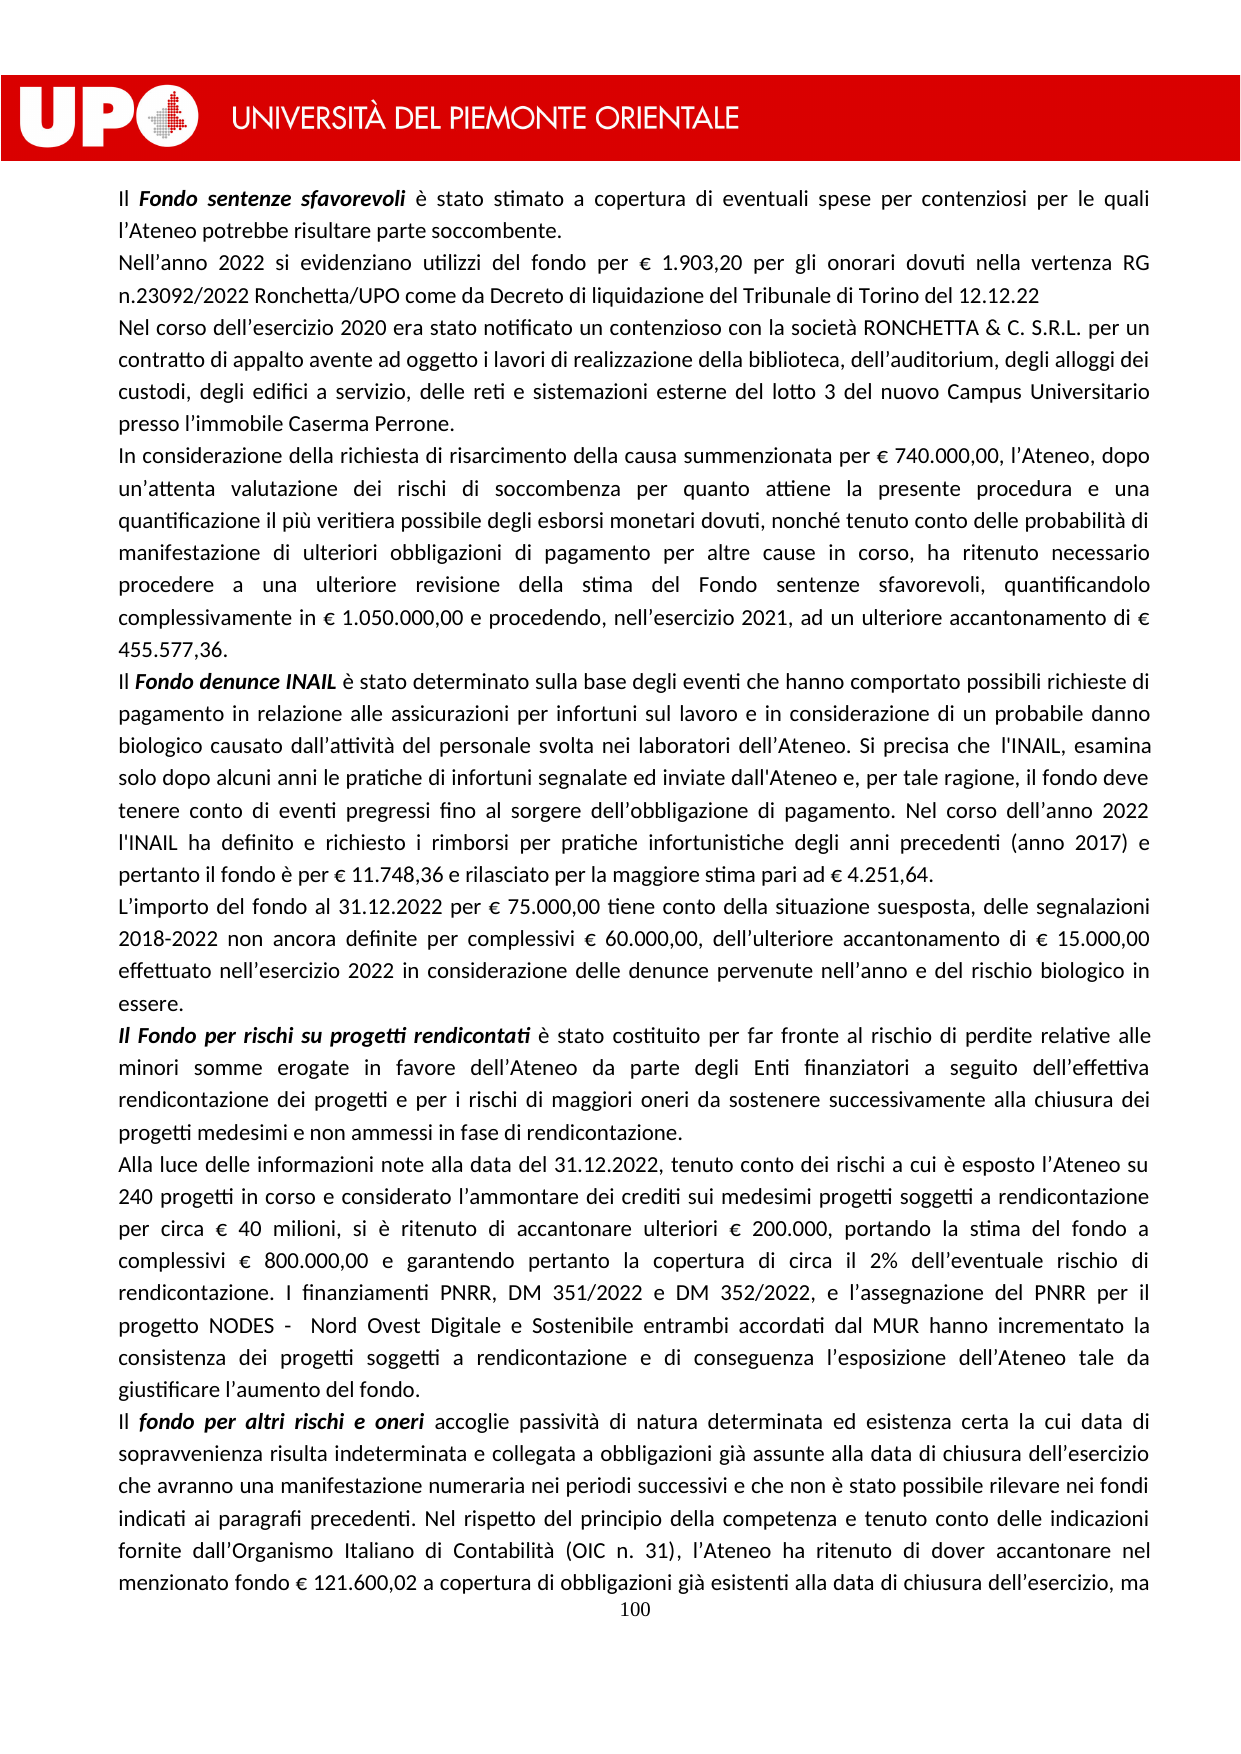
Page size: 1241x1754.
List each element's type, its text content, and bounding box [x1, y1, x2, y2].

text Il fondo per altri rischi e oneri accoglie passività di natura determinata ed esistenza certa la cui data di sopravvenienza risulta indeterminata e collegata a obbligazioni già assunte alla data di chiusura dell’esercizio che avranno una manifestazione numeraria nei periodi successivi e che non è stato possibile rilevare nei fondi indicati ai paragrafi precedenti. Nel rispetto del principio della competenza e tenuto conto delle indicazioni fornite dall’Organismo Italiano di Contabilità (OIC n. 31), l’Ateneo ha ritenuto di dover accantonare nel menzionato fondo € 121.600,02 a copertura di obbligazioni già esistenti alla data di chiusura dell’esercizio, ma [118, 1407, 1152, 1596]
text Alla luce delle informazioni note alla data del 31.12.2022, tenuto conto dei rischi a cui è esposto l’Ateneo su 240 progetti in corso e considerato l’ammontare dei crediti sui medesimi progetti soggetti a rendicontazione per circa € 40 milioni, si è ritenuto di accantonare ulteriori € 200.000, portando la stima del fondo a complessivi € 800.000,00 e garantendo pertanto la copertura di circa il 2% dell’eventuale rischio di rendicontazione. I finanziamenti PNRR, DM 351/2022 e DM 352/2022, e l’assegnazione del PNRR per il progetto NODES - Nord Ovest Digitale e Sostenibile entrambi accordati dal MUR hanno incrementato la consistenza dei progetti soggetti a rendicontazione e di conseguenza l’esposizione dell’Ateneo tale da giustificare l’aumento del fondo. [118, 1150, 1152, 1403]
text In considerazione della richiesta di risarcimento della causa summenzionata per € 740.000,00, l’Ateneo, dopo un’attenta valutazione dei rischi di soccombenza per quanto attiene la presente procedura e una quantificazione il più veritiera possibile degli esborsi monetari dovuti, nonché tenuto conto delle probabilità di manifestazione di ulteriori obbligazioni di pagamento per altre cause in corso, ha ritenuto necessario procedere a una ulteriore revisione della stima del Fondo sentenze sfavorevoli, quantificandolo complessivamente in € 1.050.000,00 e procedendo, nell’esercizio 2021, ad un ulteriore accantonamento di € 455.577,36. [118, 442, 1152, 663]
text Nel corso dell’esercizio 2020 era stato notificato un contenzioso con la società RONCHETTA & C. S.R.L. per un contratto di appalto avente ad oggetto i lavori di realizzazione della biblioteca, dell’auditorium, degli alloggi dei custodi, degli edifici a servizio, delle reti e sistemazioni esterne del lotto 3 del nuovo Campus Universitario presso l’immobile Caserma Perrone. [118, 313, 1152, 437]
text Il Fondo per rischi su progetti rendicontati è stato costituito per far fronte al rischio di perdite relative alle minori somme erogate in favore dell’Ateneo da parte degli Enti finanziatori a seguito dell’effettiva rendicontazione dei progetti e per i rischi di maggiori oneri da sostenere successivamente alla chiusura dei progetti medesimi e non ammessi in fase di rendicontazione. [118, 1021, 1152, 1146]
text Nell’anno 2022 si evidenziano utilizzi del fondo per € 1.903,20 per gli onorari dovuti nella vertenza RG n.23092/2022 Ronchetta/UPO come da Decreto di liquidazione del Tribunale di Torino del 12.12.22 [118, 248, 1152, 309]
text L’importo del fondo al 31.12.2022 per € 75.000,00 tiene conto della situazione suesposta, delle segnalazioni 2018-2022 non ancora definite per complessivi € 60.000,00, dell’ulteriore accantonamento di € 15.000,00 effettuato nell’esercizio 2022 in considerazione delle denunce pervenute nell’anno e del rischio biologico in essere. [118, 892, 1152, 1017]
text Il Fondo sentenze sfavorevoli è stato stimato a copertura di eventuali spese per contenziosi per le quali l’Ateneo potrebbe risultare parte soccombente. [118, 184, 1152, 244]
text Il Fondo denunce INAIL è stato determinato sulla base degli eventi che hanno comportato possibili richieste di pagamento in relazione alle assicurazioni per infortuni sul lavoro e in considerazione di un probabile danno biologico causato dall’attività del personale svolta nei laboratori dell’Ateneo. Si precisa che l'INAIL, esamina solo dopo alcuni anni le pratiche di infortuni segnalate ed inviate dall'Ateneo e, per tale ragione, il fondo deve tenere conto di eventi pregressi fino al sorgere dell’obbligazione di pagamento. Nel corso dell’anno 2022 l'INAIL ha definito e richiesto i rimborsi per pratiche infortunistiche degli anni precedenti (anno 2017) e pertanto il fondo è per € 11.748,36 e rilasciato per la maggiore stima pari ad € 4.251,64. [118, 667, 1152, 888]
